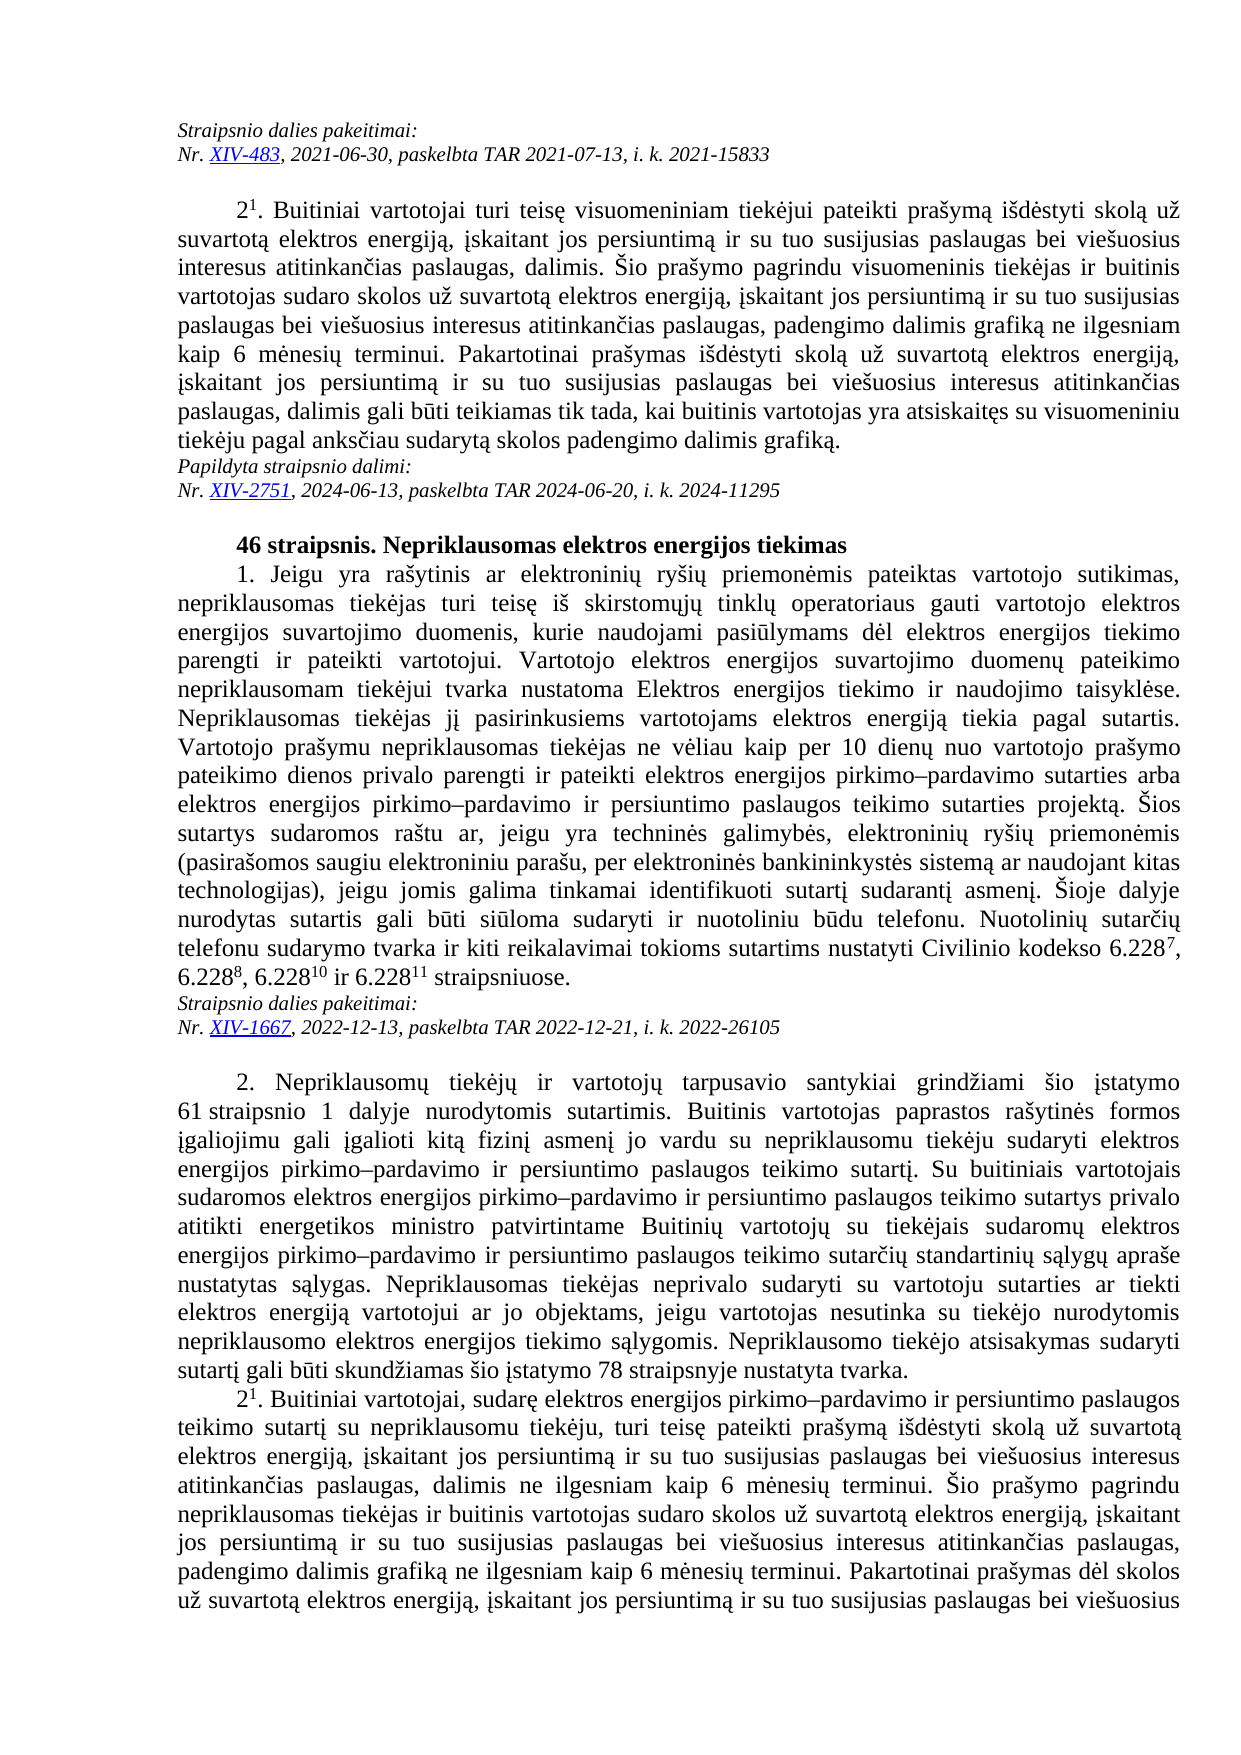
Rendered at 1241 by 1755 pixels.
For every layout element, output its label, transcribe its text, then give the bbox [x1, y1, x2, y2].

text Nr. XIV-483, 2021-06-30, paskelbta TAR 2021-07-13, i. k. 2021-15833 [177, 142, 1181, 166]
text Nr. XIV-1667, 2022-12-13, paskelbta TAR 2022-12-21, i. k. 2022-26105 [177, 1015, 1181, 1039]
text Straipsnio dalies pakeitimai: [177, 118, 1181, 142]
text 21. Buitiniai vartotojai turi teisę visuomeniniam tiekėjui pateikti prašymą išdėstyti skolą už suvartotą elektros energiją, įskaitant jos persiuntimą ir su tuo susijusias paslaugas bei viešuosius interesus atitinkančias paslaugas, dalimis. Šio prašymo pagrindu visuomeninis tiekėjas ir buitinis vartotojas sudaro skolos už suvartotą elektros energiją, įskaitant jos persiuntimą ir su tuo susijusias paslaugas bei viešuosius interesus atitinkančias paslaugas, padengimo dalimis grafiką ne ilgesniam kaip 6 mėnesių terminui. Pakartotinai prašymas išdėstyti skolą už suvartotą elektros energiją, įskaitant jos persiuntimą ir su tuo susijusias paslaugas bei viešuosius interesus atitinkančias paslaugas, dalimis gali būti teikiamas tik tada, kai buitinis vartotojas yra atsiskaitęs su visuomeniniu tiekėju pagal anksčiau sudarytą skolos padengimo dalimis grafiką. [177, 195, 1181, 454]
text 1. Jeigu yra rašytinis ar elektroninių ryšių priemonėmis pateiktas vartotojo sutikimas, nepriklausomas tiekėjas turi teisę iš skirstomųjų tinklų operatoriaus gauti vartotojo elektros energijos suvartojimo duomenis, kurie naudojami pasiūlymams dėl elektros energijos tiekimo parengti ir pateikti vartotojui. Vartotojo elektros energijos suvartojimo duomenų pateikimo nepriklausomam tiekėjui tvarka nustatoma Elektros energijos tiekimo ir naudojimo taisyklėse. Nepriklausomas tiekėjas jį pasirinkusiems vartotojams elektros energiją tiekia pagal sutartis. Vartotojo prašymu nepriklausomas tiekėjas ne vėliau kaip per 10 dienų nuo vartotojo prašymo pateikimo dienos privalo parengti ir pateikti elektros energijos pirkimo–pardavimo sutarties arba elektros energijos pirkimo–pardavimo ir persiuntimo paslaugos teikimo sutarties projektą. Šios sutartys sudaromos raštu ar, jeigu yra techninės galimybės, elektroninių ryšių priemonėmis (pasirašomos saugiu elektroniniu parašu, per elektroninės bankininkystės sistemą ar naudojant kitas technologijas), jeigu jomis galima tinkamai identifikuoti sutartį sudarantį asmenį. Šioje dalyje nurodytas sutartis gali būti siūloma sudaryti ir nuotoliniu būdu telefonu. Nuotolinių sutarčių telefonu sudarymo tvarka ir kiti reikalavimai tokioms sutartims nustatyti Civilinio kodekso 6.2287, 6.2288, 6.22810 ir 6.22811 straipsniuose. [177, 559, 1181, 991]
text Papildyta straipsnio dalimi: [177, 454, 1181, 478]
text Nr. XIV-2751, 2024-06-13, paskelbta TAR 2024-06-20, i. k. 2024-11295 [177, 478, 1181, 502]
text Straipsnio dalies pakeitimai: [177, 991, 1181, 1015]
text 21. Buitiniai vartotojai, sudarę elektros energijos pirkimo–pardavimo ir persiuntimo paslaugos teikimo sutartį su nepriklausomu tiekėju, turi teisę pateikti prašymą išdėstyti skolą už suvartotą elektros energiją, įskaitant jos persiuntimą ir su tuo susijusias paslaugas bei viešuosius interesus atitinkančias paslaugas, dalimis ne ilgesniam kaip 6 mėnesių terminui. Šio prašymo pagrindu nepriklausomas tiekėjas ir buitinis vartotojas sudaro skolos už suvartotą elektros energiją, įskaitant jos persiuntimą ir su tuo susijusias paslaugas bei viešuosius interesus atitinkančias paslaugas, padengimo dalimis grafiką ne ilgesniam kaip 6 mėnesių terminui. Pakartotinai prašymas dėl skolos už suvartotą elektros energiją, įskaitant jos persiuntimą ir su tuo susijusias paslaugas bei viešuosius [177, 1384, 1181, 1614]
text 46 straipsnis. Nepriklausomas elektros energijos tiekimas [177, 531, 1181, 559]
text 2. Nepriklausomų tiekėjų ir vartotojų tarpusavio santykiai grindžiami šio įstatymo 61 straipsnio 1 dalyje nurodytomis sutartimis. Buitinis vartotojas paprastos rašytinės formos įgaliojimu gali įgalioti kitą fizinį asmenį jo vardu su nepriklausomu tiekėju sudaryti elektros energijos pirkimo–pardavimo ir persiuntimo paslaugos teikimo sutartį. Su buitiniais vartotojais sudaromos elektros energijos pirkimo–pardavimo ir persiuntimo paslaugos teikimo sutartys privalo atitikti energetikos ministro patvirtintame Buitinių vartotojų su tiekėjais sudaromų elektros energijos pirkimo–pardavimo ir persiuntimo paslaugos teikimo sutarčių standartinių sąlygų apraše nustatytas sąlygas. Nepriklausomas tiekėjas neprivalo sudaryti su vartotoju sutarties ar tiekti elektros energiją vartotojui ar jo objektams, jeigu vartotojas nesutinka su tiekėjo nurodytomis nepriklausomo elektros energijos tiekimo sąlygomis. Nepriklausomo tiekėjo atsisakymas sudaryti sutartį gali būti skundžiamas šio įstatymo 78 straipsnyje nustatyta tvarka. [177, 1067, 1181, 1384]
